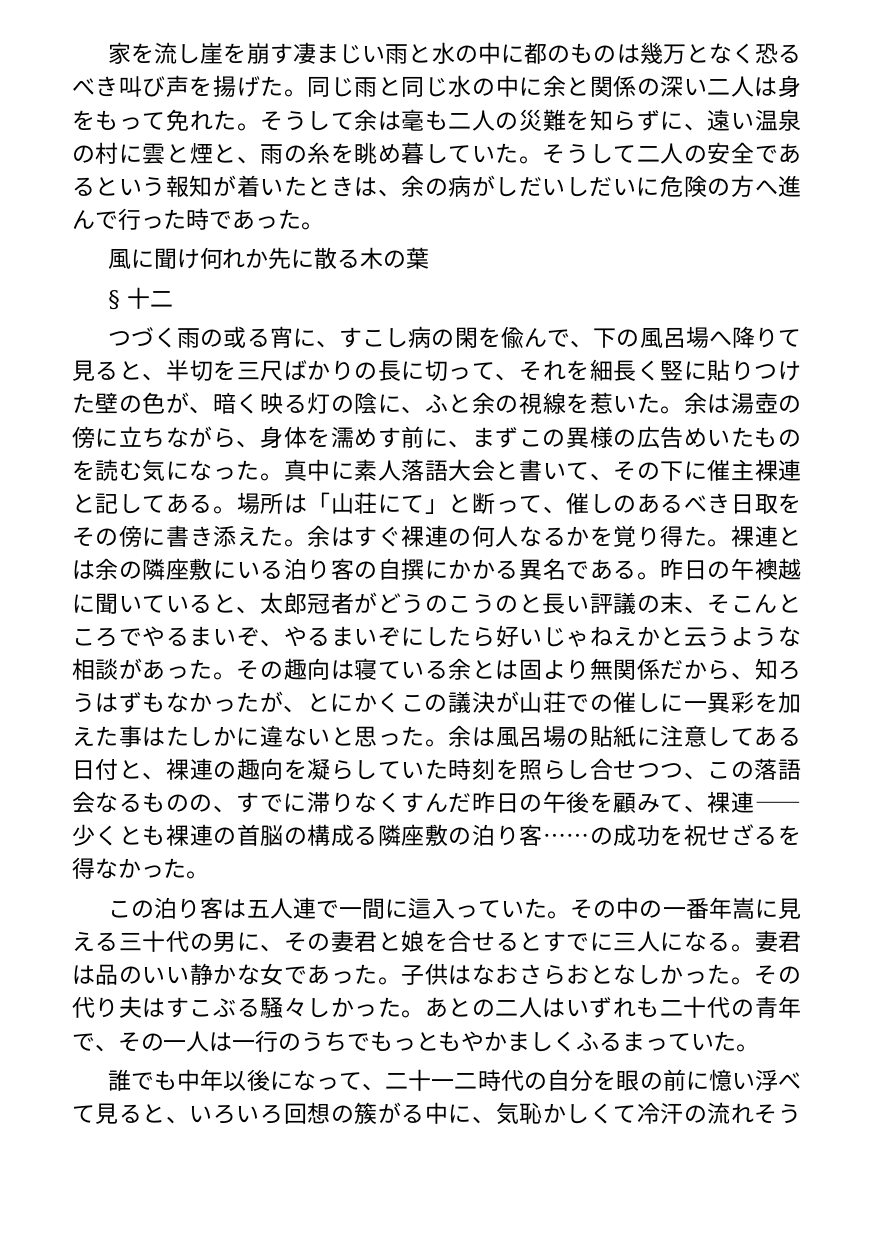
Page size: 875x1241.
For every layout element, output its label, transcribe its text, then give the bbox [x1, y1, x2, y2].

text この泊り客は五人連で一間に這入っていた。その中の一番年嵩に見える三十代の男に、その妻君と娘を合せるとすでに三人になる。妻君は品のいい静かな女であった。子供はなおさらおとなしかった。その代り夫はすこぶる騒々しかった。あとの二人はいずれも二十代の青年で、その一人は一行のうちでもっともやかましくふるまっていた。 [72, 891, 802, 1057]
text 風に聞け何れか先に散る木の葉 [72, 241, 802, 274]
text § 十二 [72, 281, 802, 314]
text 誰でも中年以後になって、二十一二時代の自分を眼の前に憶い浮べて見ると、いろいろ回想の簇がる中に、気恥かしくて冷汗の流れそう [72, 1063, 802, 1129]
text つづく雨の或る宵に、すこし病の閑を偸んで、下の風呂場へ降りて見ると、半切を三尺ばかりの長に切って、それを細長く竪に貼りつけた壁の色が、暗く映る灯の陰に、ふと余の視線を惹いた。余は湯壺の傍に立ちながら、身体を濡めす前に、まずこの異様の広告めいたものを読む気になった。真中に素人落語大会と書いて、その下に催主裸連と記してある。場所は「山荘にて」と断って、催しのあるべき日取をその傍に書き添えた。余はすぐ裸連の何人なるかを覚り得た。裸連とは余の隣座敷にいる泊り客の自撰にかかる異名である。昨日の午襖越に聞いていると、太郎冠者がどうのこうのと長い評議の末、そこんところでやるまいぞ、やるまいぞにしたら好いじゃねえかと云うような相談があった。その趣向は寝ている余とは固より無関係だから、知ろうはずもなかったが、とにかくこの議決が山荘での催しに一異彩を加えた事はたしかに違ないと思った。余は風呂場の貼紙に注意してある日付と、裸連の趣向を凝らしていた時刻を照らし合せつつ、この落語会なるものの、すでに滞りなくすんだ昨日の午後を顧みて、裸連――少くとも裸連の首脳の構成る隣座敷の泊り客……の成功を祝せざるを得なかった。 [72, 320, 802, 884]
text 家を流し崖を崩す凄まじい雨と水の中に都のものは幾万となく恐るべき叫び声を揚げた。同じ雨と同じ水の中に余と関係の深い二人は身をもって免れた。そうして余は毫も二人の災難を知らずに、遠い温泉の村に雲と煙と、雨の糸を眺め暮していた。そうして二人の安全であるという報知が着いたときは、余の病がしだいしだいに危険の方へ進んで行った時であった。 [72, 36, 802, 235]
